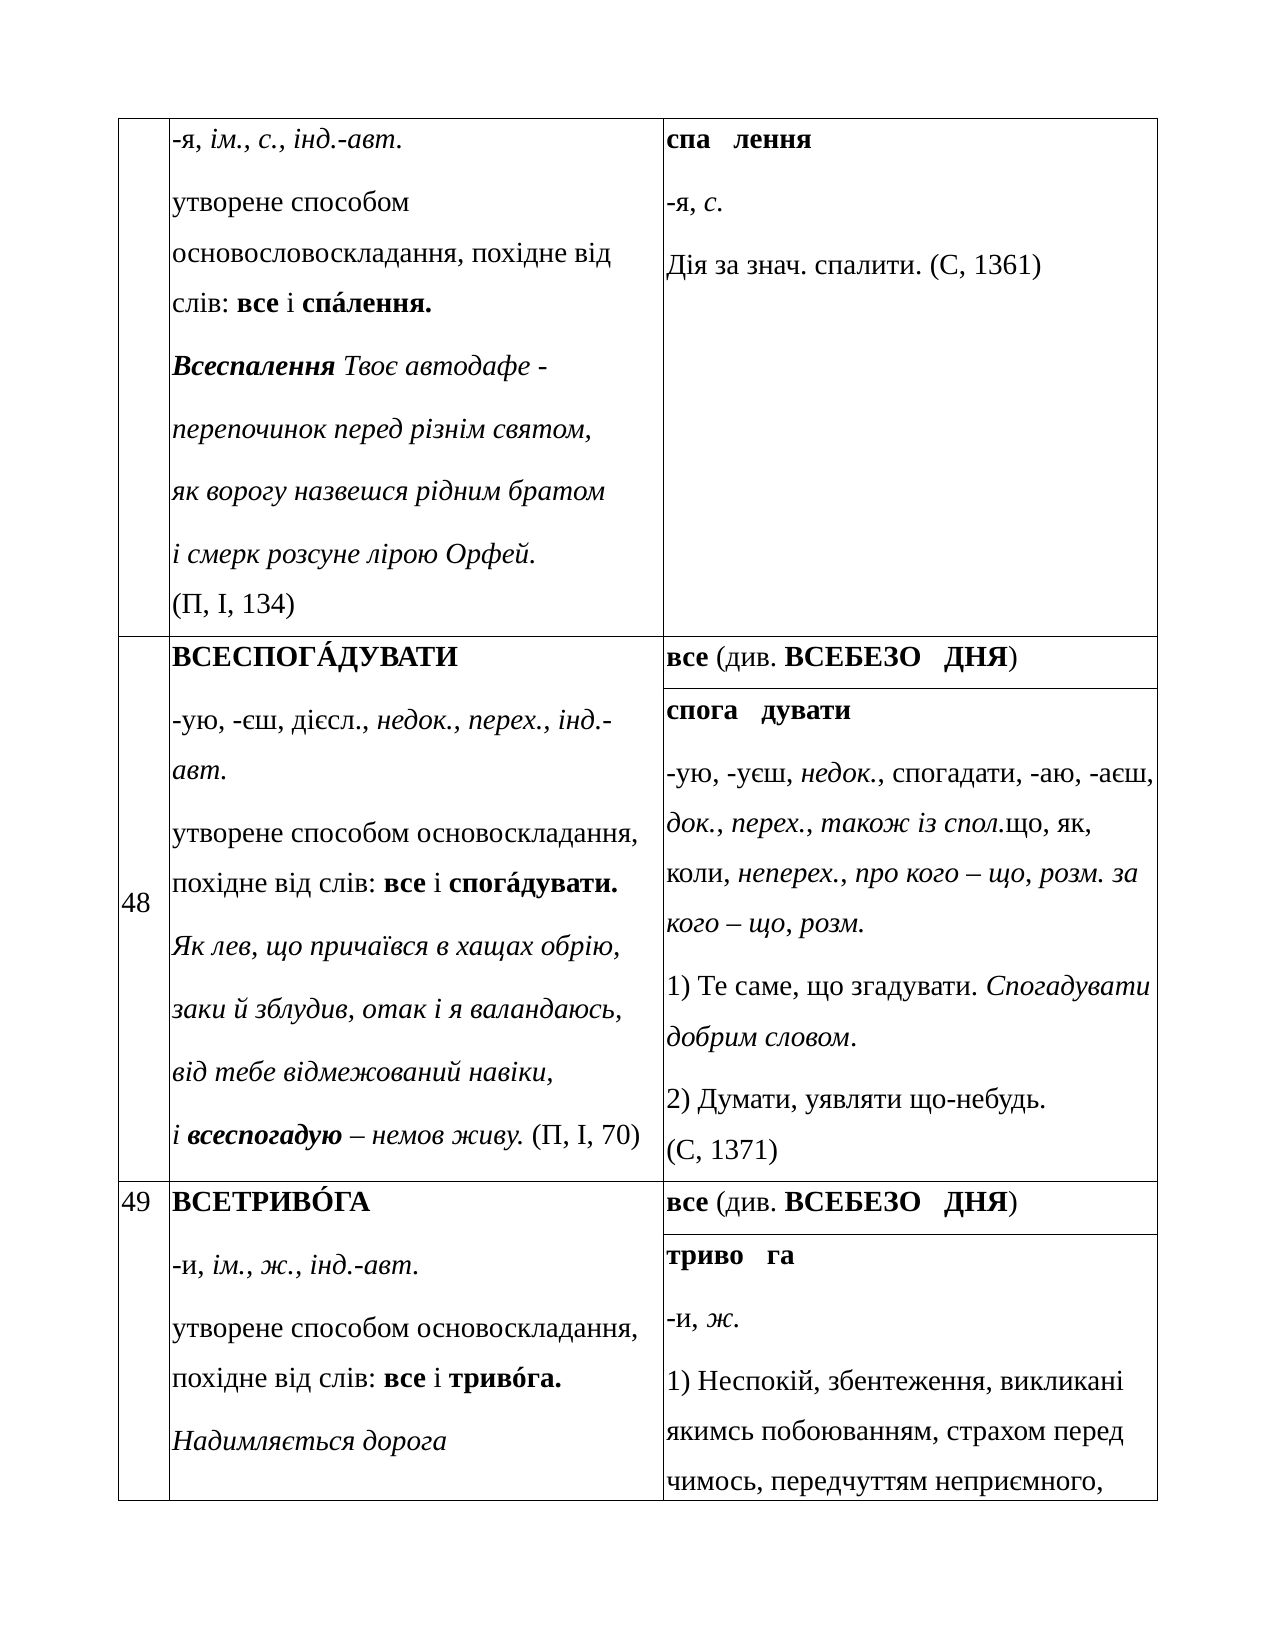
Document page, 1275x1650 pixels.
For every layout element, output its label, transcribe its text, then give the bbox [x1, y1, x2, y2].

table_cell тривога -и, ж. 1) Неспокій, збентеження, викликані якимсь побоюванням, страхом перед чимось, передчуттям неприємного, [664, 1235, 1157, 1500]
table_cell -я, ім., с., інд.-авт. утворене способом основословоскладання, похідне від слів: все і спáлення. Всеспалення Твоє автодафе - перепочинок перед різнім святом, як ворогу назвешся рідним братом і смерк розсуне лірою Орфей. (П, І, 134) [170, 119, 663, 636]
table_cell 48 [119, 637, 169, 1181]
table_cell ВСЕСПОГÁДУВАТИ -ую, -єш, дієсл., недок., перех., інд.-авт. утворене способом основоскладання, похідне від слів: все і спогáдувати. Як лев, що причаївся в хащах обрію, заки й зблудив, отак і я валандаюсь, від тебе відмежований навіки, і всеспогадую – немов живу. (П, І, 70) [170, 637, 663, 1181]
table_cell спогадувати -ую, -уєш, недок., спогадати, -аю, -аєш, док., перех., також із спол.що, як, коли, неперех., про кого – що, розм. за кого – що, розм. 1) Те саме, що згадувати. Спогадувати добрим словом. 2) Думати, уявляти що-небудь. (С, 1371) [664, 689, 1157, 1181]
table_cell 49 [119, 1182, 169, 1500]
table_cell ВСЕТРИВÓГА -и, ім., ж., інд.-авт. утворене способом основоскладання, похідне від слів: все і тривóга. Надимляється дорога [170, 1182, 663, 1500]
table_cell все (див. ВСЕБЕЗОДНЯ) [664, 637, 1157, 688]
table_cell спалення -я, с. Дія за знач. спалити. (С, 1361) [664, 119, 1157, 636]
table_cell все (див. ВСЕБЕЗОДНЯ) [664, 1182, 1157, 1233]
table_cell [119, 119, 169, 636]
